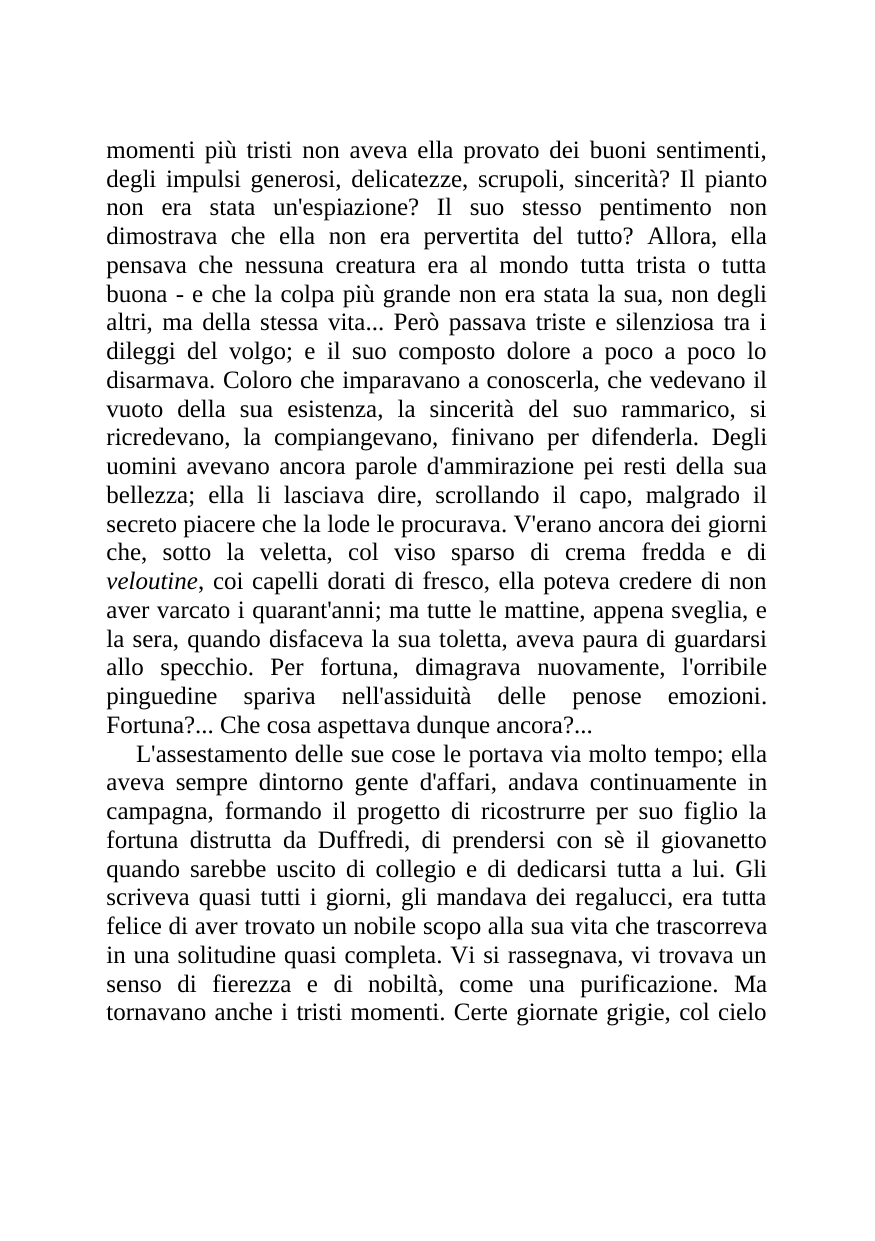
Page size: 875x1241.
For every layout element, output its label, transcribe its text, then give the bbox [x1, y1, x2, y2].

text momenti più tristi non aveva ella provato dei buoni sentimenti, degli impulsi generosi, delicatezze, scrupoli, sincerità? Il pianto non era stata un'espiazione? Il suo stesso pentimento non dimostrava che ella non era pervertita del tutto? Allora, ella pensava che nessuna creatura era al mondo tutta trista o tutta buona - e che la colpa più grande non era stata la sua, non degli altri, ma della stessa vita... Però passava triste e silenziosa tra i dileggi del volgo; e il suo composto dolore a poco a poco lo disarmava. Coloro che imparavano a conoscerla, che vedevano il vuoto della sua esistenza, la sincerità del suo rammarico, si ricredevano, la compiangevano, finivano per difenderla. Degli uomini avevano ancora parole d'ammirazione pei resti della sua bellezza; ella li lasciava dire, scrollando il capo, malgrado il secreto piacere che la lode le procurava. V'erano ancora dei giorni che, sotto la veletta, col viso sparso di crema fredda e di veloutine, coi capelli dorati di fresco, ella poteva credere di non aver varcato i quarant'anni; ma tutte le mattine, appena sveglia, e la sera, quando disfaceva la sua toletta, aveva paura di guardarsi allo specchio. Per fortuna, dimagrava nuovamente, l'orribile pinguedine spariva nell'assiduità delle penose emozioni. Fortuna?... Che cosa aspettava dunque ancora?... [106, 135, 768, 739]
text L'assestamento delle sue cose le portava via molto tempo; ella aveva sempre dintorno gente d'affari, andava continuamente in campagna, formando il progetto di ricostrurre per suo figlio la fortuna distrutta da Duffredi, di prendersi con sè il giovanetto quando sarebbe uscito di collegio e di dedicarsi tutta a lui. Gli scriveva quasi tutti i giorni, gli mandava dei regalucci, era tutta felice di aver trovato un nobile scopo alla sua vita che trascorreva in una solitudine quasi completa. Vi si rassegnava, vi trovava un senso di fierezza e di nobiltà, come una purificazione. Ma tornavano anche i tristi momenti. Certe giornate grigie, col cielo [106, 739, 768, 1026]
